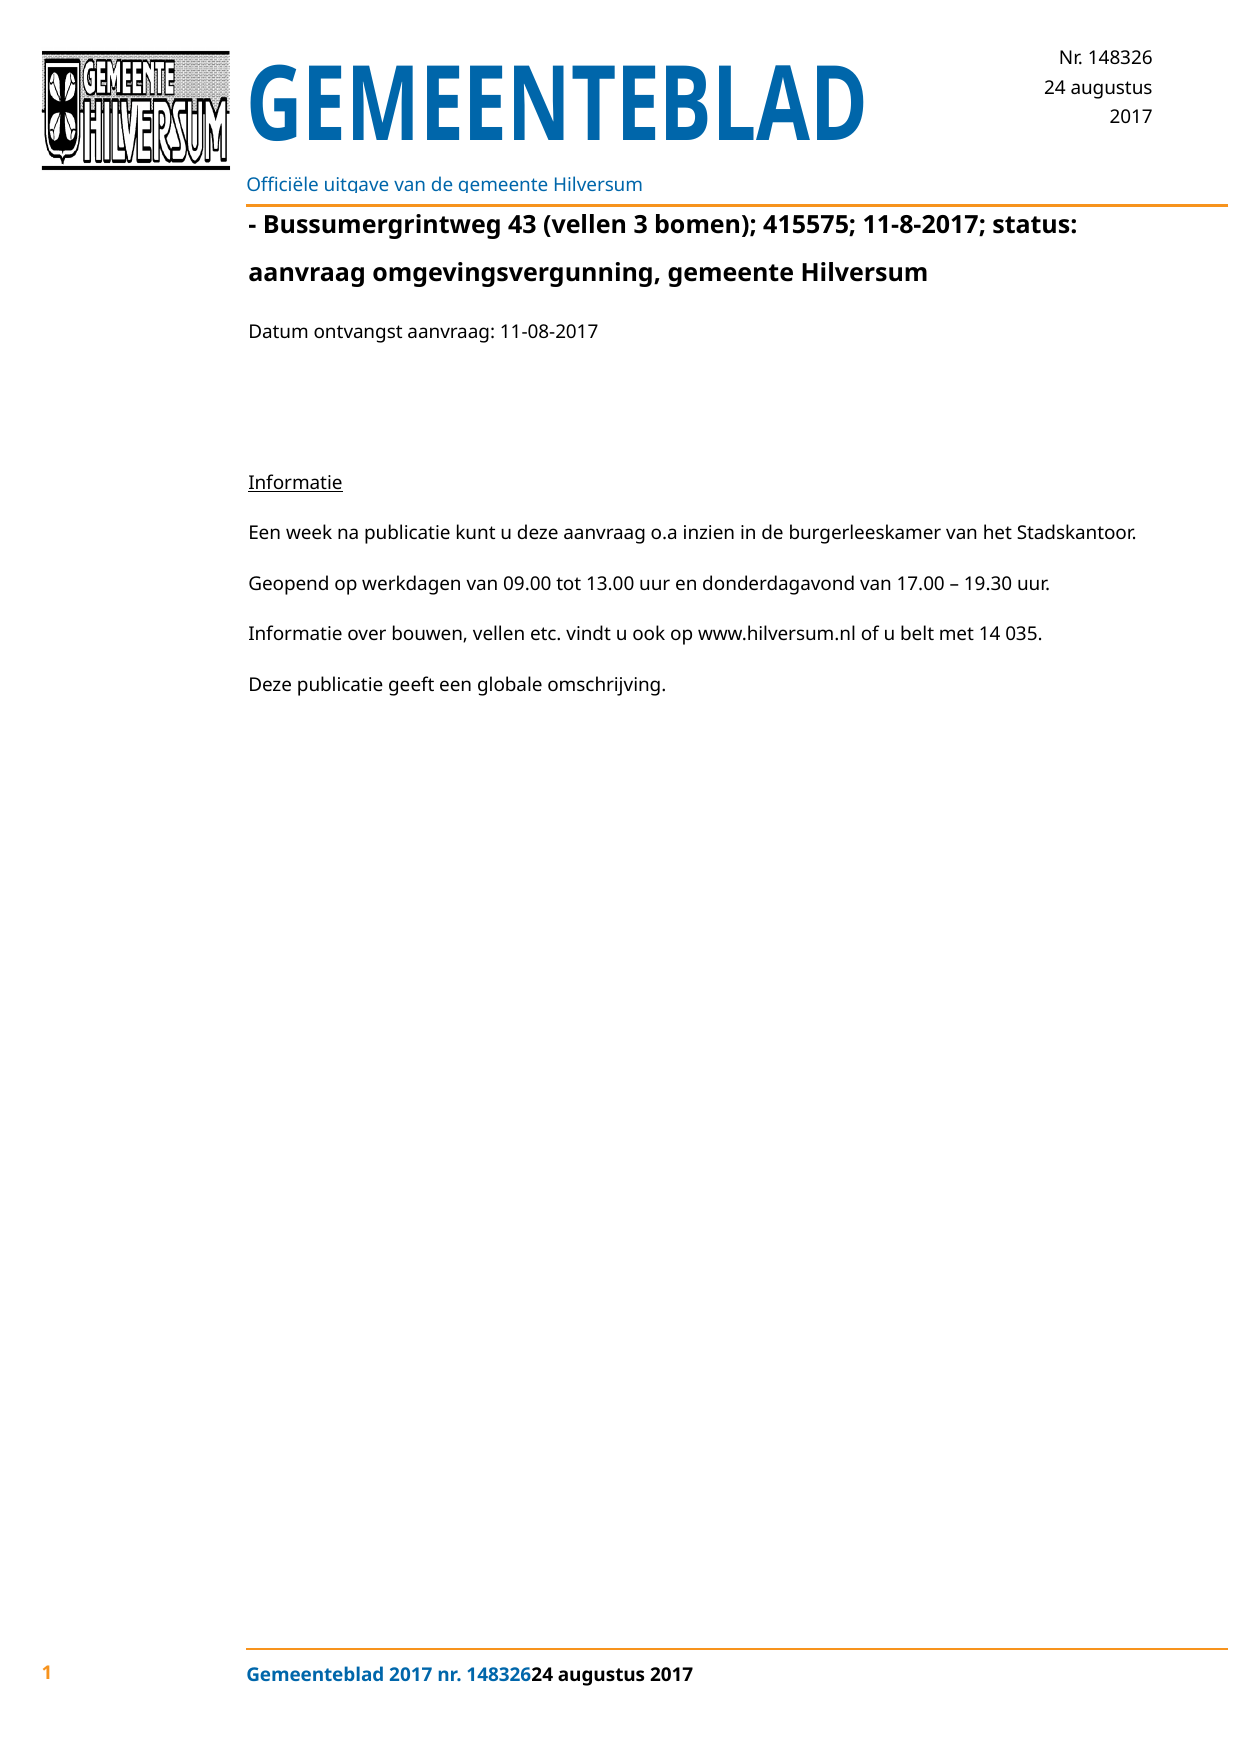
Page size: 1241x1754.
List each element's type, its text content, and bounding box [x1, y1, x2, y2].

text Deze publicatie geeft een globale omschrijving. [248, 671, 1152, 697]
text Informatie [248, 469, 1152, 495]
text - Bussumergrintweg 43 (vellen 3 bomen); 415575; 11-8-2017; status: aanvraag omgevingsvergunning, gemeente Hilversum [248, 207, 1152, 288]
text Informatie over bouwen, vellen etc. vindt u ook op www.hilversum.nl of u belt met 14 035. [248, 620, 1152, 646]
text Datum ontvangst aanvraag: 11-08-2017 [248, 318, 1152, 344]
picture [41, 47, 231, 172]
text Geopend op werkdagen van 09.00 tot 13.00 uur en donderdagavond van 17.00 – 19.30 uur. [248, 570, 1152, 596]
text Een week na publicatie kunt u deze aanvraag o.a inzien in de burgerleeskamer van het Stadskantoor. [248, 519, 1152, 545]
